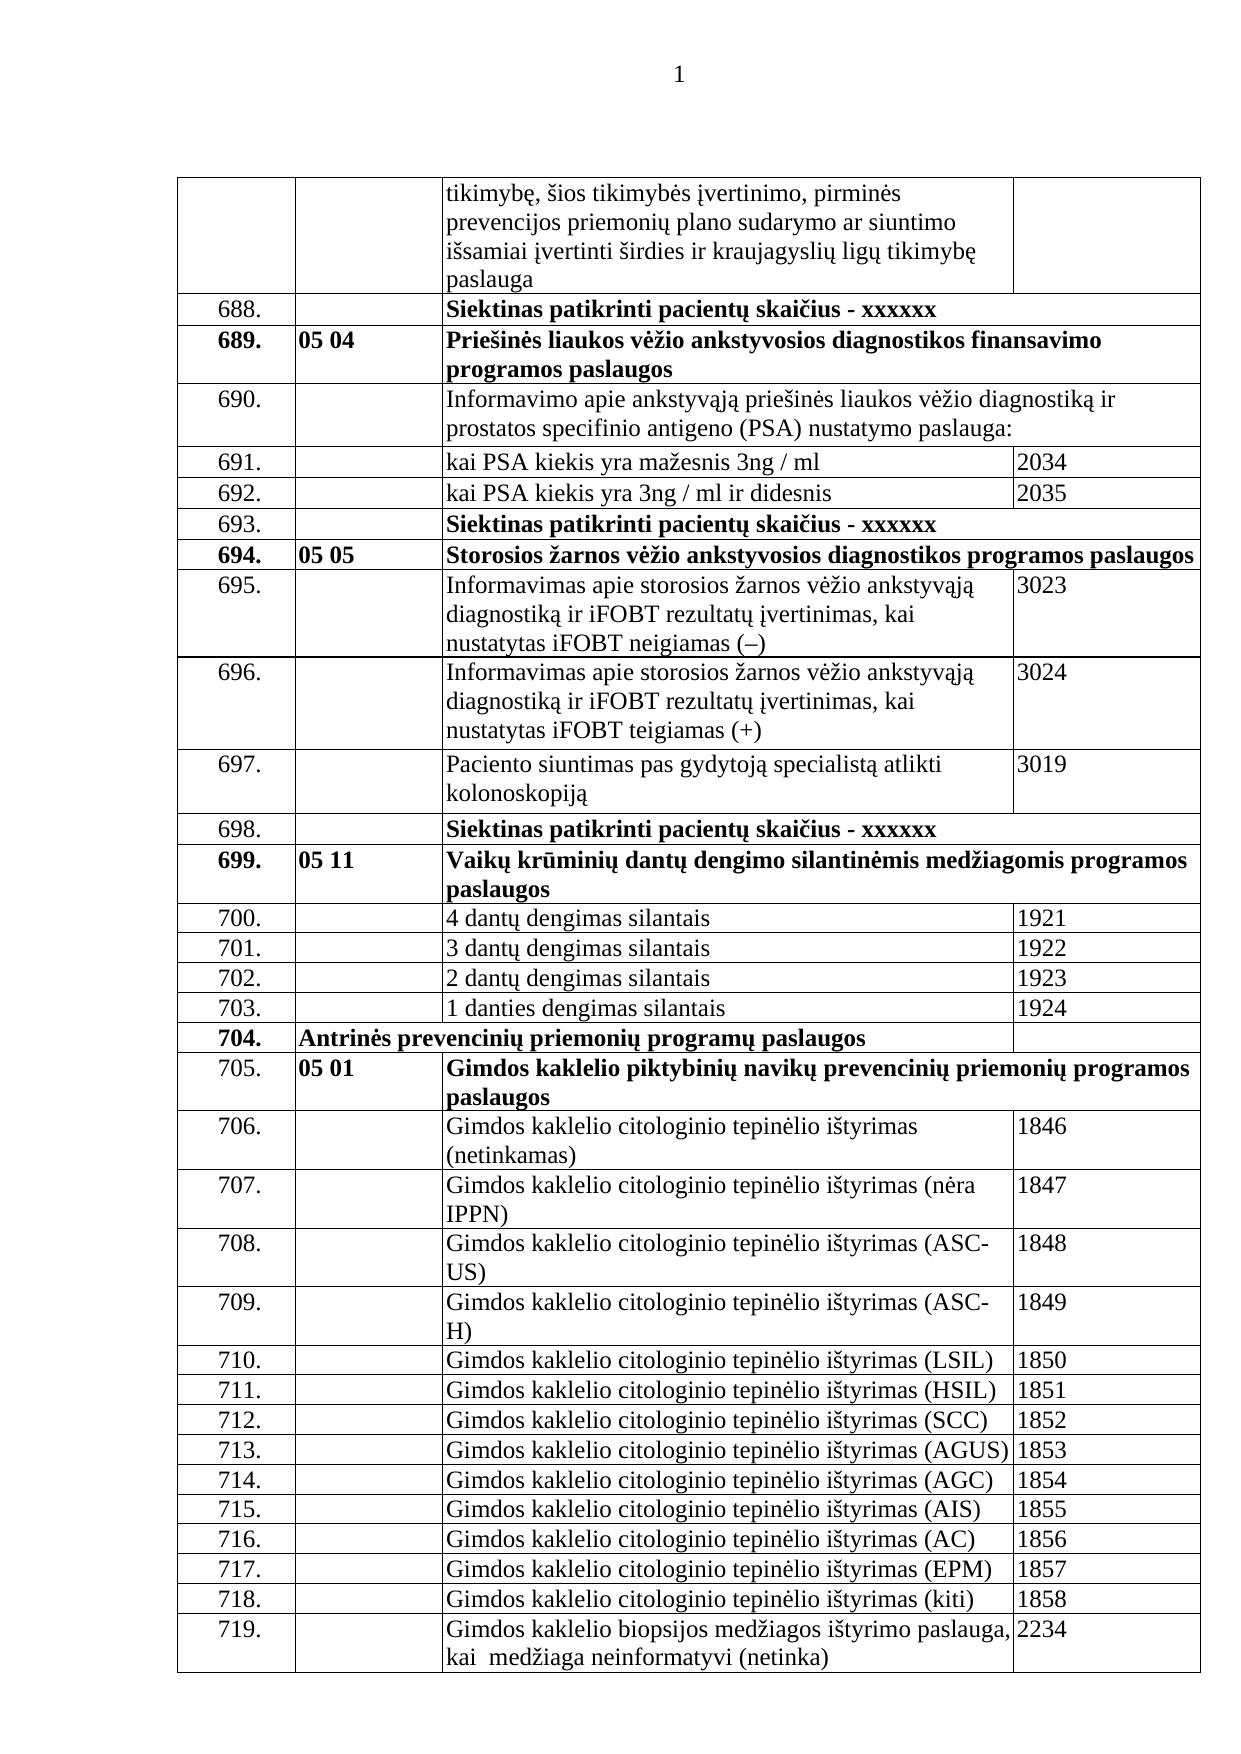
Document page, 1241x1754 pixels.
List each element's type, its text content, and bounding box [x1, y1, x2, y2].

table_cell 1856 [1014, 1524, 1200, 1553]
table_cell 1852 [1014, 1405, 1200, 1434]
table_cell 710. [178, 1346, 295, 1374]
table_cell 715. [178, 1495, 295, 1523]
table_cell 2234 [1014, 1614, 1200, 1672]
table_cell 691. [178, 447, 295, 477]
table_cell 05 05 [296, 540, 442, 569]
table_cell 695. [178, 570, 295, 656]
table_cell 1 danties dengimas silantais [443, 993, 1013, 1022]
table_cell [296, 1405, 442, 1434]
table_cell 690. [178, 384, 295, 446]
table_cell Siektinas patikrinti pacientų skaičius - xxxxxx [443, 814, 1200, 844]
table_cell [296, 447, 442, 477]
table_cell 700. [178, 904, 295, 932]
table_cell 701. [178, 933, 295, 962]
table_cell [296, 1111, 442, 1169]
table_cell 713. [178, 1435, 295, 1464]
table_cell 711. [178, 1375, 295, 1404]
table_cell 1854 [1014, 1465, 1200, 1493]
table_cell 2 dantų dengimas silantais [443, 963, 1013, 992]
table_cell 719. [178, 1614, 295, 1672]
table_cell Paciento siuntimas pas gydytoją specialistą atlikti kolonoskopiją [443, 750, 1013, 813]
table_cell Siektinas patikrinti pacientų skaičius - xxxxxx [443, 294, 1200, 324]
table_cell 694. [178, 540, 295, 569]
table_cell Informavimas apie storosios žarnos vėžio ankstyvąją diagnostiką ir iFOBT rezultatų įvertinimas, kai nustatytas iFOBT teigiamas (+) [443, 658, 1013, 748]
table_cell [296, 1435, 442, 1464]
table_cell Gimdos kaklelio citologinio tepinėlio ištyrimas (netinkamas) [443, 1111, 1013, 1169]
table_cell 1921 [1014, 904, 1200, 932]
table_cell [296, 1375, 442, 1404]
table_cell Siektinas patikrinti pacientų skaičius - xxxxxx [443, 509, 1200, 539]
table_cell Gimdos kaklelio citologinio tepinėlio ištyrimas (AGC) [443, 1465, 1013, 1493]
table_cell 05 11 [296, 845, 442, 902]
table_cell 717. [178, 1554, 295, 1583]
table_cell Gimdos kaklelio citologinio tepinėlio ištyrimas (AC) [443, 1524, 1013, 1553]
table_cell 1857 [1014, 1554, 1200, 1583]
table_cell tikimybę, šios tikimybės įvertinimo, pirminės prevencijos priemonių plano sudarymo ar siuntimo išsamiai įvertinti širdies ir kraujagyslių ligų tikimybę paslauga [443, 178, 1013, 293]
table_cell 706. [178, 1111, 295, 1169]
table_cell 2034 [1014, 447, 1200, 477]
table_cell 1847 [1014, 1170, 1200, 1227]
table_cell [1014, 178, 1200, 293]
table_cell 4 dantų dengimas silantais [443, 904, 1013, 932]
table_cell kai PSA kiekis yra 3ng / ml ir didesnis [443, 478, 1013, 508]
table_cell Informavimas apie storosios žarnos vėžio ankstyvąją diagnostiką ir iFOBT rezultatų įvertinimas, kai nustatytas iFOBT neigiamas (–) [443, 570, 1013, 656]
table_cell 2035 [1014, 478, 1200, 508]
table_cell 705. [178, 1053, 295, 1110]
table_cell [296, 658, 442, 748]
table_cell [296, 963, 442, 992]
table_cell [296, 1229, 442, 1286]
table_cell [296, 1495, 442, 1523]
table_cell [296, 1346, 442, 1374]
table_cell [296, 1554, 442, 1583]
table_cell 693. [178, 509, 295, 539]
table_cell [296, 294, 442, 324]
table_cell [1014, 1023, 1200, 1052]
table_cell [296, 1465, 442, 1493]
table_cell Gimdos kaklelio citologinio tepinėlio ištyrimas (ASC-H) [443, 1287, 1013, 1344]
table_cell 1923 [1014, 963, 1200, 992]
table_cell Gimdos kaklelio citologinio tepinėlio ištyrimas (HSIL) [443, 1375, 1013, 1404]
table_cell [296, 1614, 442, 1672]
table_cell 1848 [1014, 1229, 1200, 1286]
table_cell [296, 1287, 442, 1344]
table_cell 3024 [1014, 658, 1200, 748]
table_cell 3023 [1014, 570, 1200, 656]
table_cell Gimdos kaklelio piktybinių navikų prevencinių priemonių programos paslaugos [443, 1053, 1200, 1110]
table_cell 709. [178, 1287, 295, 1344]
table_cell [296, 178, 442, 293]
table_cell [296, 750, 442, 813]
table_cell Gimdos kaklelio biopsijos medžiagos ištyrimo paslauga, kai medžiaga neinformatyvi (netinka) [443, 1614, 1013, 1672]
table_cell [296, 814, 442, 844]
table_cell Informavimo apie ankstyvąją priešinės liaukos vėžio diagnostiką ir prostatos specifinio antigeno (PSA) nustatymo paslauga: [443, 384, 1200, 446]
table_cell 05 04 [296, 326, 442, 383]
table_cell 1855 [1014, 1495, 1200, 1523]
table_cell Priešinės liaukos vėžio ankstyvosios diagnostikos finansavimo programos paslaugos [443, 326, 1200, 383]
table_cell Vaikų krūminių dantų dengimo silantinėmis medžiagomis programos paslaugos [443, 845, 1200, 902]
table_cell [296, 1170, 442, 1227]
table_cell 712. [178, 1405, 295, 1434]
table_cell Gimdos kaklelio citologinio tepinėlio ištyrimas (EPM) [443, 1554, 1013, 1583]
table_cell 697. [178, 750, 295, 813]
table_cell Storosios žarnos vėžio ankstyvosios diagnostikos programos paslaugos [443, 540, 1200, 569]
table_cell 698. [178, 814, 295, 844]
table_cell 702. [178, 963, 295, 992]
table_cell kai PSA kiekis yra mažesnis 3ng / ml [443, 447, 1013, 477]
table_cell [296, 570, 442, 656]
table_cell [296, 384, 442, 446]
table_cell [178, 178, 295, 293]
table_cell Gimdos kaklelio citologinio tepinėlio ištyrimas (kiti) [443, 1584, 1013, 1613]
table_cell Gimdos kaklelio citologinio tepinėlio ištyrimas (AIS) [443, 1495, 1013, 1523]
table_cell 3019 [1014, 750, 1200, 813]
table_cell 1858 [1014, 1584, 1200, 1613]
table_cell 05 01 [296, 1053, 442, 1110]
table_cell 696. [178, 658, 295, 748]
table_cell 1849 [1014, 1287, 1200, 1344]
table_cell 692. [178, 478, 295, 508]
table_cell [296, 509, 442, 539]
table_cell 703. [178, 993, 295, 1022]
table_cell Gimdos kaklelio citologinio tepinėlio ištyrimas (LSIL) [443, 1346, 1013, 1374]
table_cell 699. [178, 845, 295, 902]
table_cell Antrinės prevencinių priemonių programų paslaugos [296, 1023, 1013, 1052]
table_cell 1922 [1014, 933, 1200, 962]
table_cell Gimdos kaklelio citologinio tepinėlio ištyrimas (AGUS) [443, 1435, 1013, 1464]
table_cell Gimdos kaklelio citologinio tepinėlio ištyrimas (ASC-US) [443, 1229, 1013, 1286]
table_cell 688. [178, 294, 295, 324]
table_cell 707. [178, 1170, 295, 1227]
table_cell [296, 904, 442, 932]
table_cell 1924 [1014, 993, 1200, 1022]
table_cell [296, 993, 442, 1022]
table_cell 716. [178, 1524, 295, 1553]
table_cell [296, 1584, 442, 1613]
table_cell 3 dantų dengimas silantais [443, 933, 1013, 962]
table_cell 708. [178, 1229, 295, 1286]
table_cell Gimdos kaklelio citologinio tepinėlio ištyrimas (SCC) [443, 1405, 1013, 1434]
table_cell [296, 1524, 442, 1553]
table_cell 1850 [1014, 1346, 1200, 1374]
table_cell 714. [178, 1465, 295, 1493]
table_cell 1853 [1014, 1435, 1200, 1464]
table_cell 1851 [1014, 1375, 1200, 1404]
table_cell [296, 933, 442, 962]
table_cell Gimdos kaklelio citologinio tepinėlio ištyrimas (nėra IPPN) [443, 1170, 1013, 1227]
table_cell 1846 [1014, 1111, 1200, 1169]
table_cell 689. [178, 326, 295, 383]
table_cell 704. [178, 1023, 295, 1052]
table_cell [296, 478, 442, 508]
table_cell 718. [178, 1584, 295, 1613]
